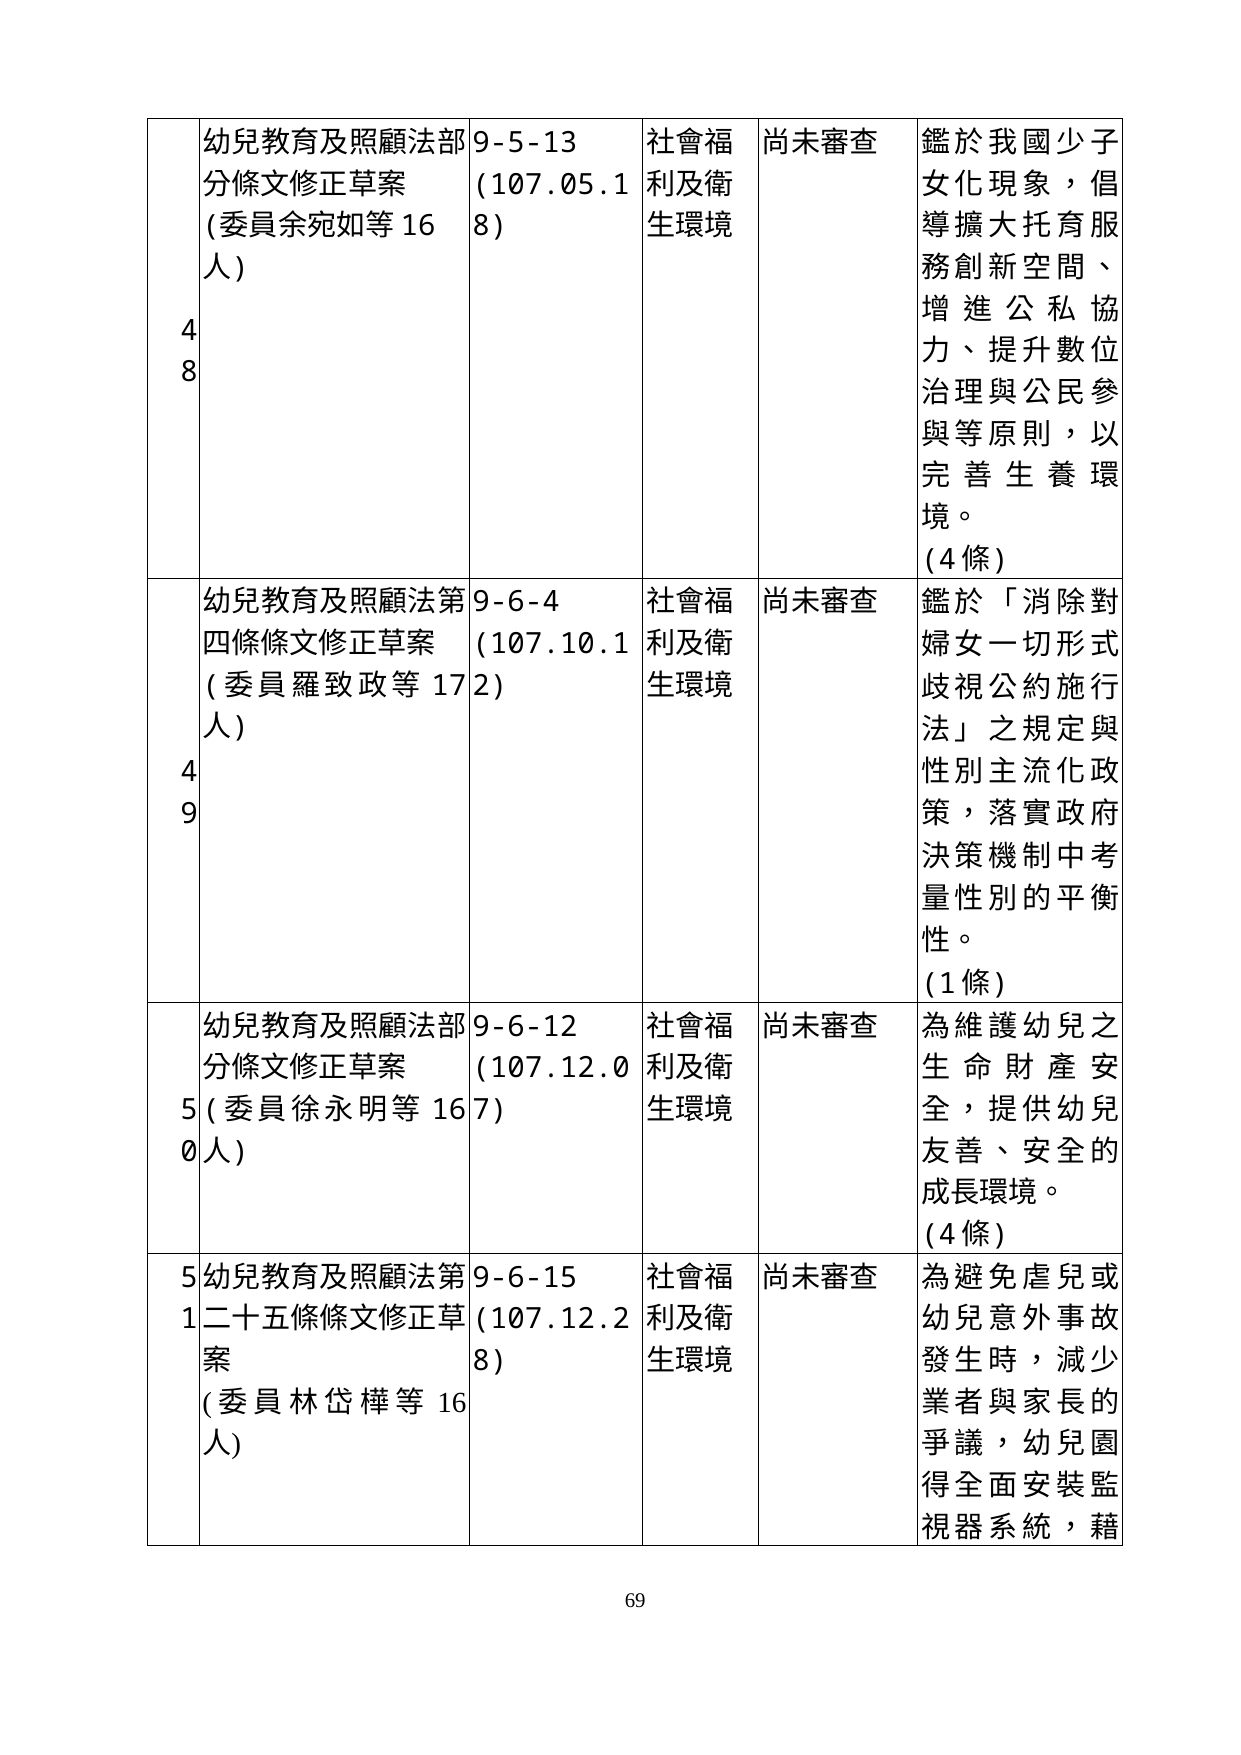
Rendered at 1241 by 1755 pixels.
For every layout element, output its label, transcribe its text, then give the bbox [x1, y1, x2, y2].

table_cell 9-6-12 (107.12.07) [470, 1003, 642, 1253]
table_cell 為維護幼兒之生命財產安全，提供幼兒友善、安全的成長環境。 (4條) [918, 1003, 1122, 1253]
table_cell 尚未審查 [759, 1254, 917, 1545]
table_cell 尚未審查 [759, 579, 917, 1002]
table_cell 鑑於我國少子女化現象，倡導擴大托育服務創新空間、增進公私協力、提升數位治理與公民參與等原則，以完善生養環境。 (4條) [918, 119, 1122, 577]
table_cell [148, 1003, 199, 1253]
table_cell 社會福利及衛生環境 [643, 1254, 758, 1545]
table_cell 鑑於「消除對婦女一切形式歧視公約施行法」之規定與性別主流化政策，落實政府決策機制中考量性別的平衡性。 (1條) [918, 579, 1122, 1002]
table_cell 為避免虐兒或幼兒意外事故發生時，減少業者與家長的爭議，幼兒園得全面安裝監視器系統，藉 [918, 1254, 1122, 1545]
table_cell 幼兒教育及照顧法部分條文修正草案 (委員余宛如等16人) [200, 119, 469, 577]
table_cell 幼兒教育及照顧法第二十五條條文修正草案 (委員林岱樺等16人) [200, 1254, 469, 1545]
table_cell 社會福利及衛生環境 [643, 119, 758, 577]
table_cell 尚未審查 [759, 119, 917, 577]
table_cell 尚未審查 [759, 1003, 917, 1253]
table_cell [148, 579, 199, 1002]
table_cell 9-6-4 (107.10.12) [470, 579, 642, 1002]
table_cell 社會福利及衛生環境 [643, 1003, 758, 1253]
table_cell 9-5-13 (107.05.18) [470, 119, 642, 577]
table_cell [148, 1254, 199, 1545]
table_cell 9-6-15 (107.12.28) [470, 1254, 642, 1545]
table_cell 幼兒教育及照顧法部分條文修正草案 (委員徐永明等16人) [200, 1003, 469, 1253]
table_cell [148, 119, 199, 577]
table_cell 幼兒教育及照顧法第四條條文修正草案 (委員羅致政等17人) [200, 579, 469, 1002]
table_cell 社會福利及衛生環境 [643, 579, 758, 1002]
